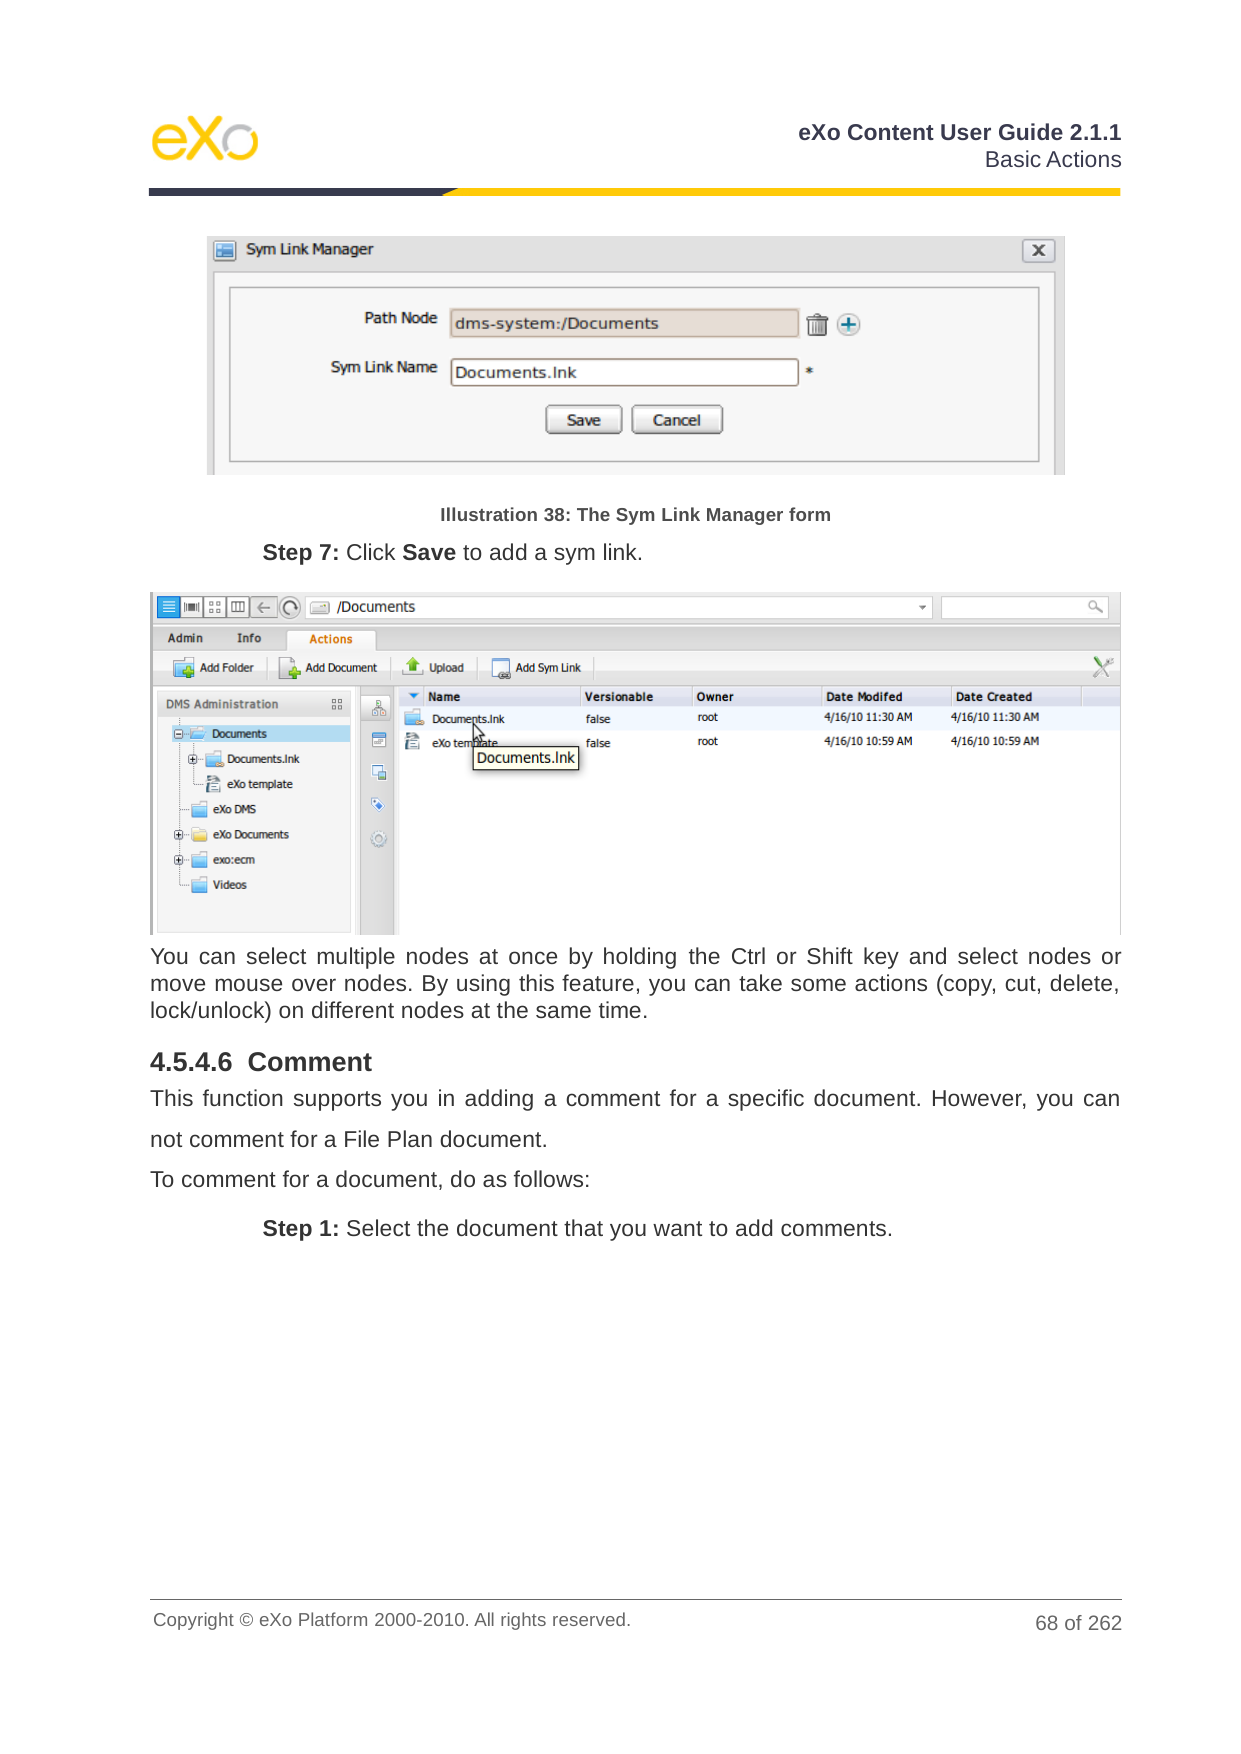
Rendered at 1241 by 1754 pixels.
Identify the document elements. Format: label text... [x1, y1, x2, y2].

picture [206, 236, 1065, 475]
picture [152, 115, 259, 161]
list Step 7: Click Save to add a sym link. [160, 501, 1122, 566]
subtitle Comment [150, 1046, 1122, 1077]
picture [150, 592, 1121, 935]
text This function supports you in adding a comment for a specific document. However, you can not comment for a File Plan document. [150, 1084, 1122, 1152]
picture [148, 188, 1121, 196]
list Illustration 39: The Sym Link Manager form [160, 501, 1112, 525]
list Step 1: Select the document that you want to add comments. [225, 1214, 1122, 1241]
text To comment for a document, do as follows: [150, 1166, 1122, 1193]
text You can select multiple nodes at once by holding the Ctrl or Shift key and select nodes or move mouse over nodes. By using this feature, you can take some actions (copy, cut, delete, lock/unlock) on different nodes at the same time. [150, 940, 1122, 1023]
